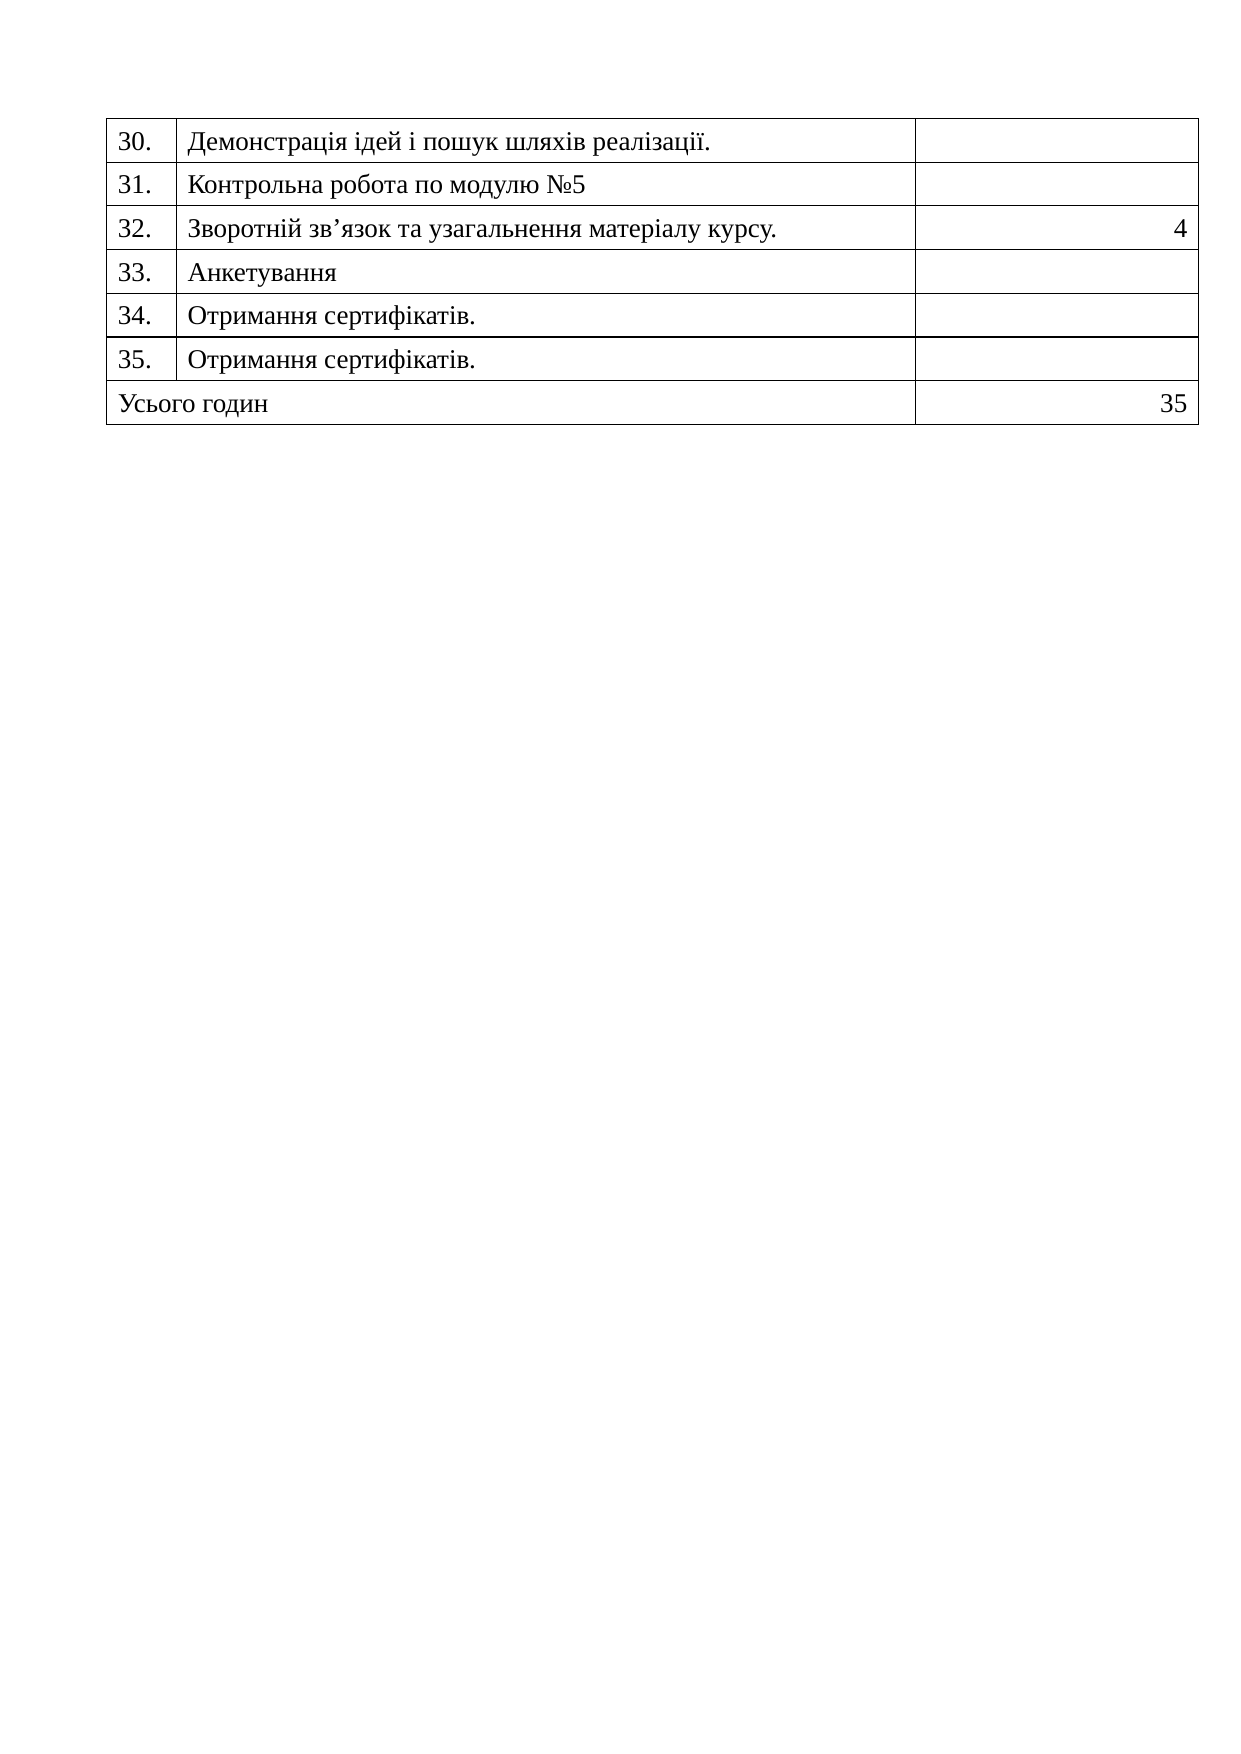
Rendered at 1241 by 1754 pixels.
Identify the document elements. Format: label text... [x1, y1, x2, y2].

table_cell Усього годин [107, 381, 915, 424]
table_cell [916, 163, 1198, 205]
table_cell [916, 294, 1198, 336]
table_cell [916, 250, 1198, 293]
table_cell Отримання сертифікатів. [177, 338, 915, 380]
table_cell Зворотній зв’язок та узагальнення матеріалу курсу. [177, 206, 915, 249]
table_cell [107, 250, 176, 293]
table_cell [107, 294, 176, 336]
table_cell [107, 206, 176, 249]
table_cell [916, 338, 1198, 380]
table_cell Отримання сертифікатів. [177, 294, 915, 336]
table_cell Контрольна робота по модулю №5 [177, 163, 915, 205]
table_cell Демонстрація ідей і пошук шляхів реалізації. [177, 119, 915, 162]
table_cell [107, 163, 176, 205]
table_cell 35 [916, 381, 1198, 424]
table_cell [916, 119, 1198, 162]
table_cell [107, 119, 176, 162]
table_cell 4 [916, 206, 1198, 249]
table_cell [107, 338, 176, 380]
table_cell Анкетування [177, 250, 915, 293]
